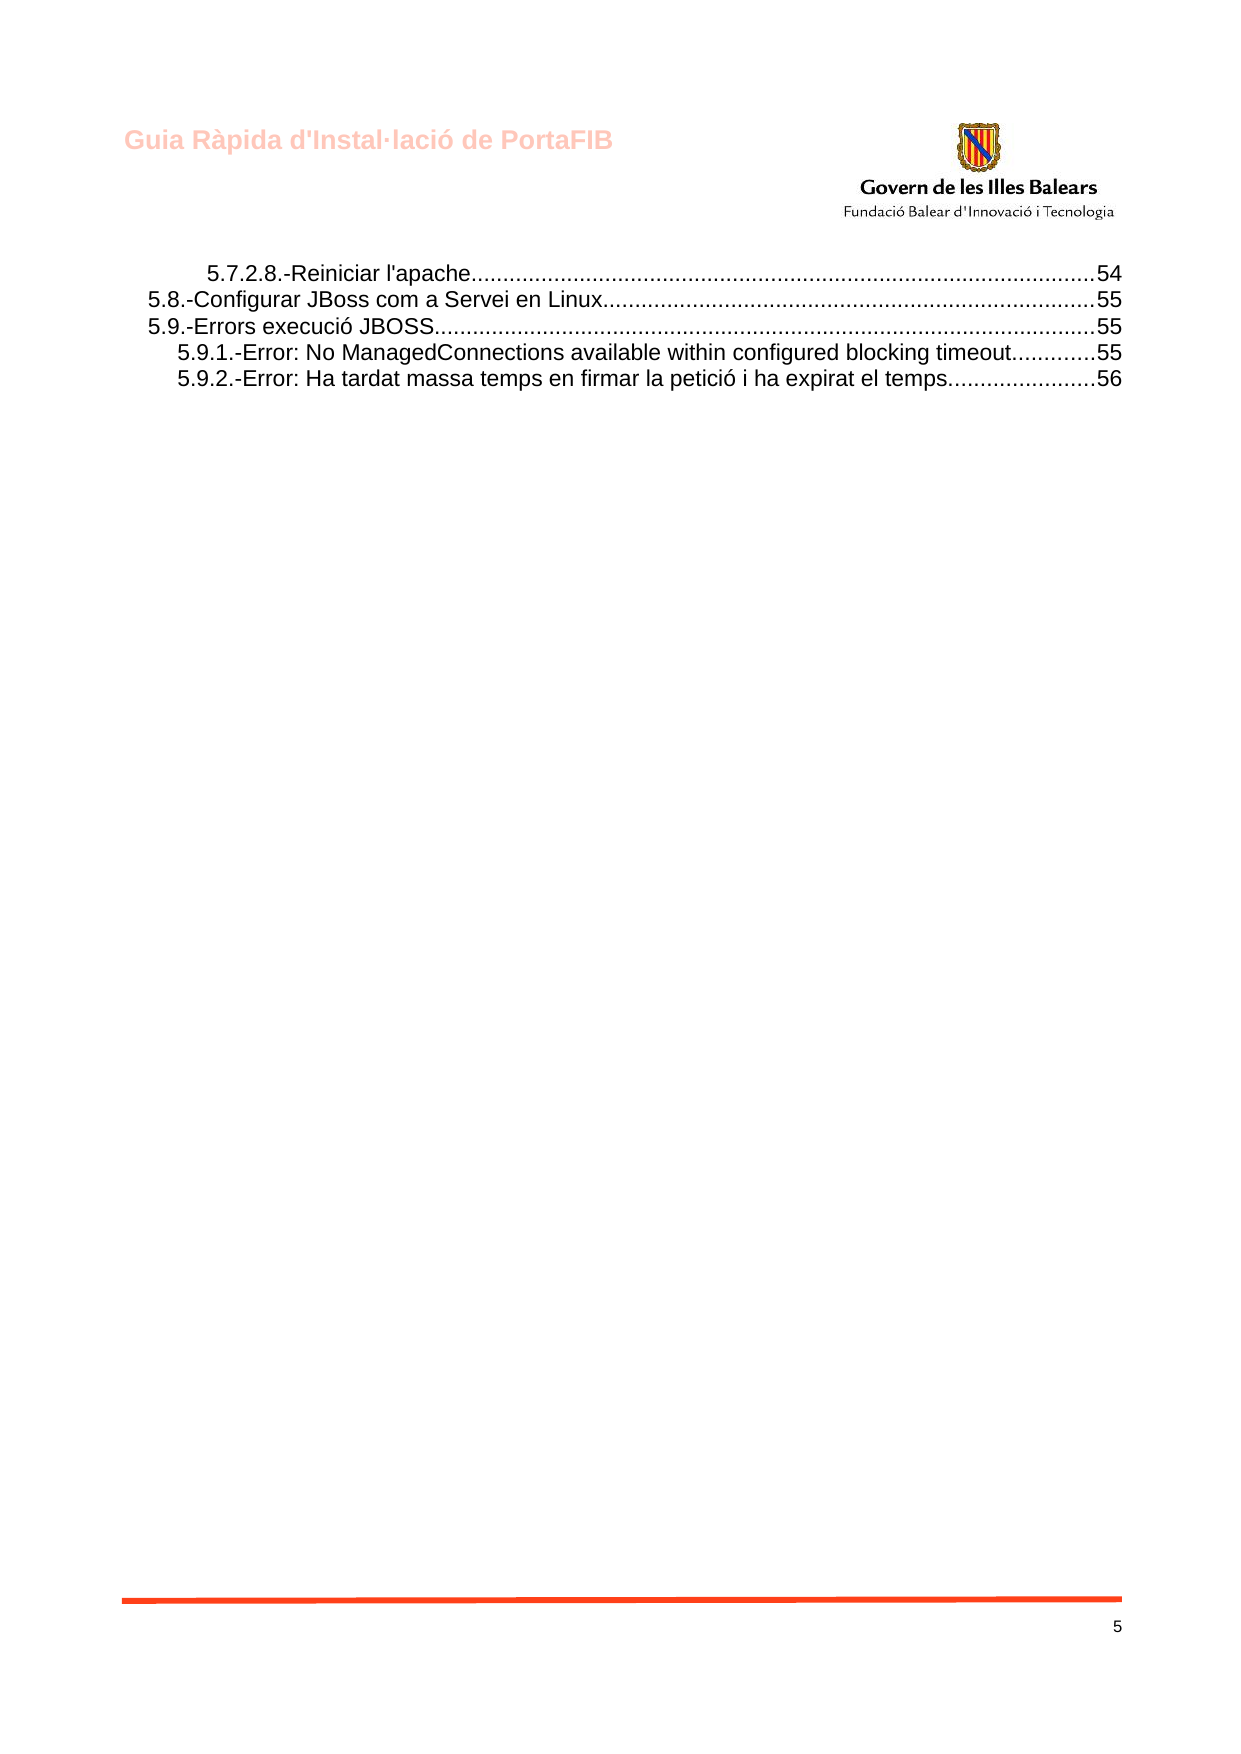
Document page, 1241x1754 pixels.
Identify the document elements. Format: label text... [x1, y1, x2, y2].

picture [840, 123, 1117, 220]
text 5.9.1.-Error: No ManagedConnections available within configured blocking timeout 55 [177, 339, 1122, 365]
text 5.9.-Errors execució JBOSS 55 [148, 313, 1122, 339]
text 5.9.2.-Error: Ha tardat massa temps en firmar la petició i ha expirat el temps. 56 [177, 365, 1122, 392]
text 5.7.2.8.-Reiniciar l'apache 54 [207, 260, 1122, 286]
text 5.8.-Configurar JBoss com a Servei en Linux 55 [148, 286, 1122, 313]
